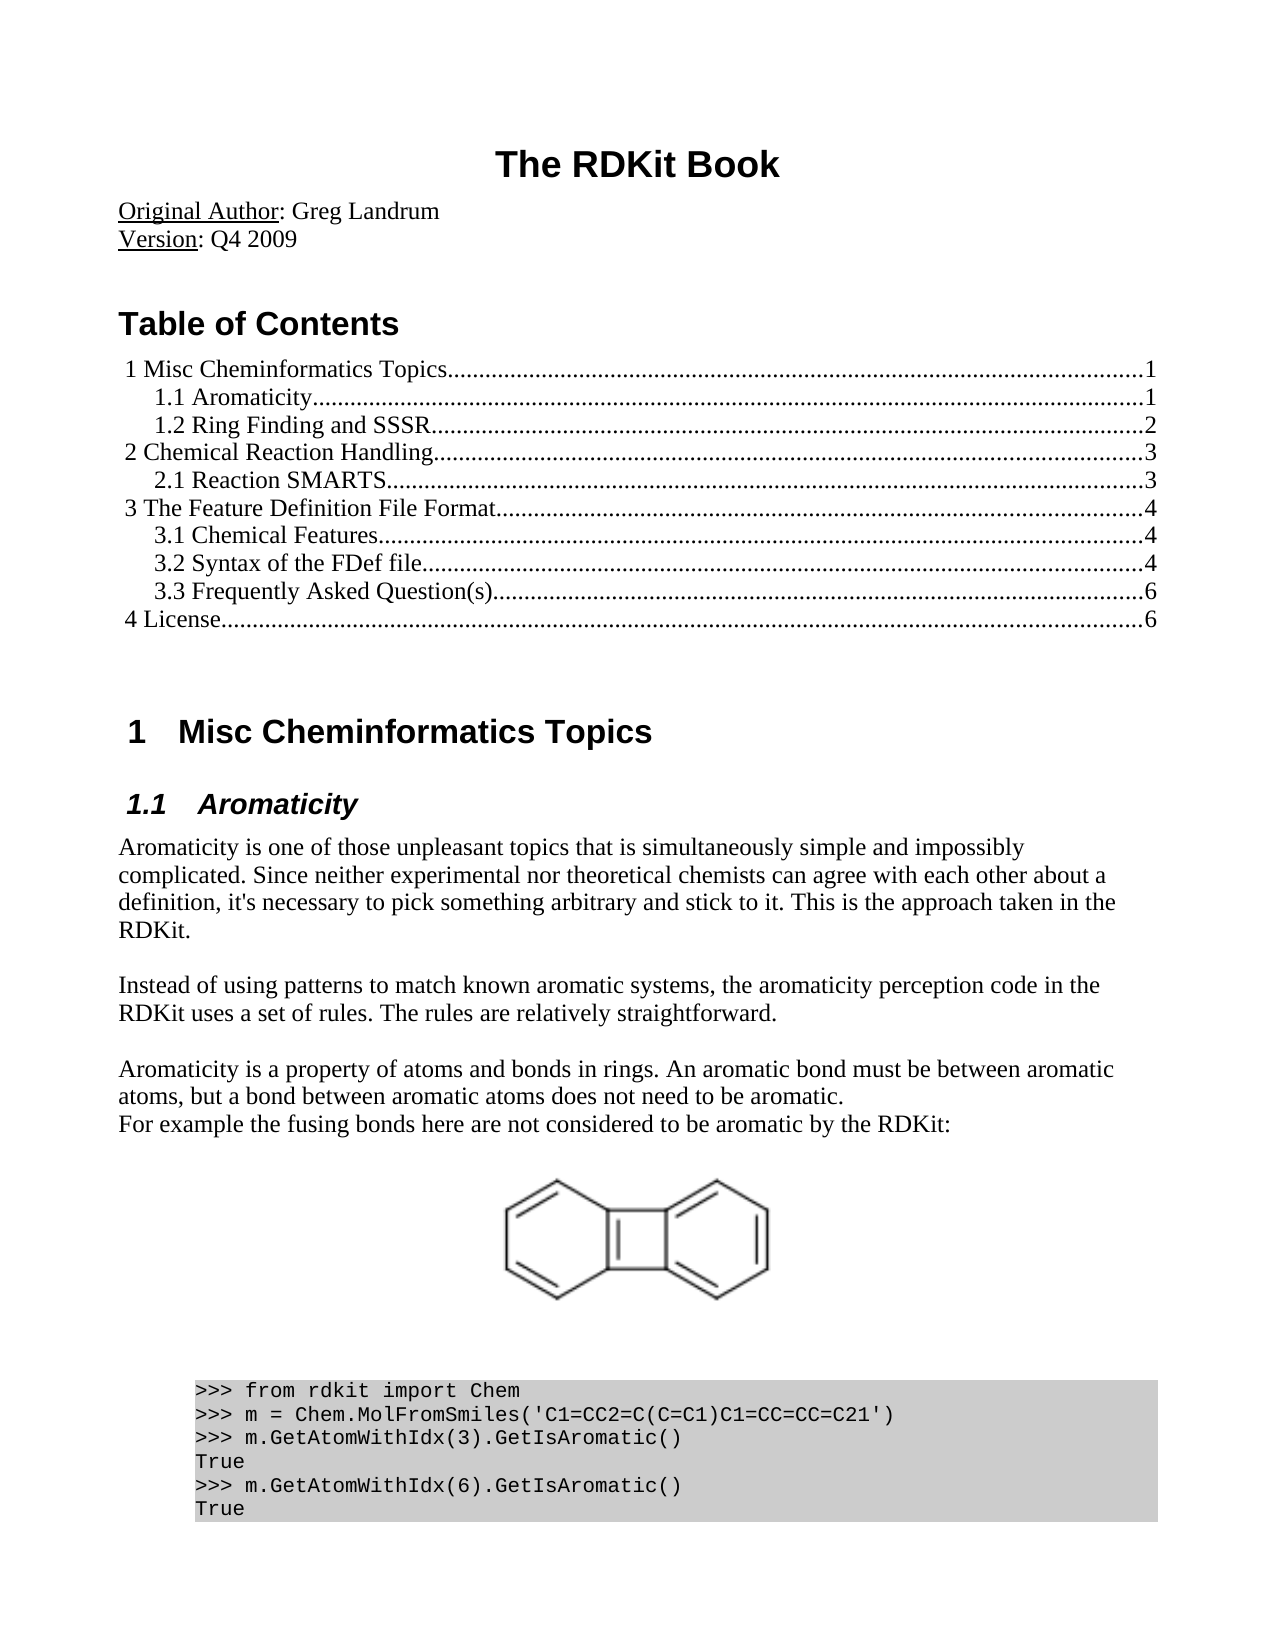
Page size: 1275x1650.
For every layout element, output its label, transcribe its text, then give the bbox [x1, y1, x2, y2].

text 3.2 Syntax of the FDef file 4 [148, 549, 1157, 577]
text 3 The Feature Definition File Format 4 [118, 494, 1157, 522]
text Aromaticity is one of those unpleasant topics that is simultaneously simple and impossibly complicated. Since neither experimental nor theoretical chemists can agree with each other about a definition, it's necessary to pick something arbitrary and stick to it. This is the approach taken in the RDKit. [118, 833, 1157, 944]
text 3.3 Frequently Asked Question(s) 6 [148, 577, 1157, 605]
text 2.1 Reaction SMARTS 3 [148, 466, 1157, 494]
text 1.1 Aromaticity 1 [148, 383, 1157, 411]
text Version: Q4 2009 [118, 225, 1157, 253]
text True [195, 1498, 1158, 1522]
text >>> from rdkit import Chem [195, 1380, 1158, 1404]
text 3.1 Chemical Features 4 [148, 522, 1157, 549]
picture [479, 1137, 796, 1353]
text 1 Misc Cheminformatics Topics 1 [118, 355, 1157, 383]
text True [195, 1451, 1158, 1475]
subtitle Misc Cheminformatics Topics [118, 713, 1157, 750]
text >>> m.GetAtomWithIdx(6).GetIsAromatic() [195, 1475, 1158, 1498]
text Instead of using patterns to match known aromatic systems, the aromaticity perception code in the RDKit uses a set of rules. The rules are relatively straightforward. [118, 972, 1157, 1027]
text Original Author: Greg Landrum [118, 197, 1157, 225]
text For example the fusing bonds here are not considered to be aromatic by the RDKit: [118, 1110, 1157, 1138]
subtitle Table of Contents [118, 306, 1157, 343]
title The RDKit Book [118, 143, 1157, 185]
subtitle Aromaticity [118, 788, 1157, 821]
text >>> m = Chem.MolFromSmiles('C1=CC2=C(C=C1)C1=CC=CC=C21') [195, 1404, 1158, 1427]
text 2 Chemical Reaction Handling 3 [118, 438, 1157, 466]
text >>> m.GetAtomWithIdx(3).GetIsAromatic() [195, 1427, 1158, 1451]
text 1.2 Ring Finding and SSSR 2 [148, 411, 1157, 438]
text Aromaticity is a property of atoms and bonds in rings. An aromatic bond must be between aromatic atoms, but a bond between aromatic atoms does not need to be aromatic. [118, 1055, 1157, 1110]
text 4 License 6 [118, 605, 1157, 632]
